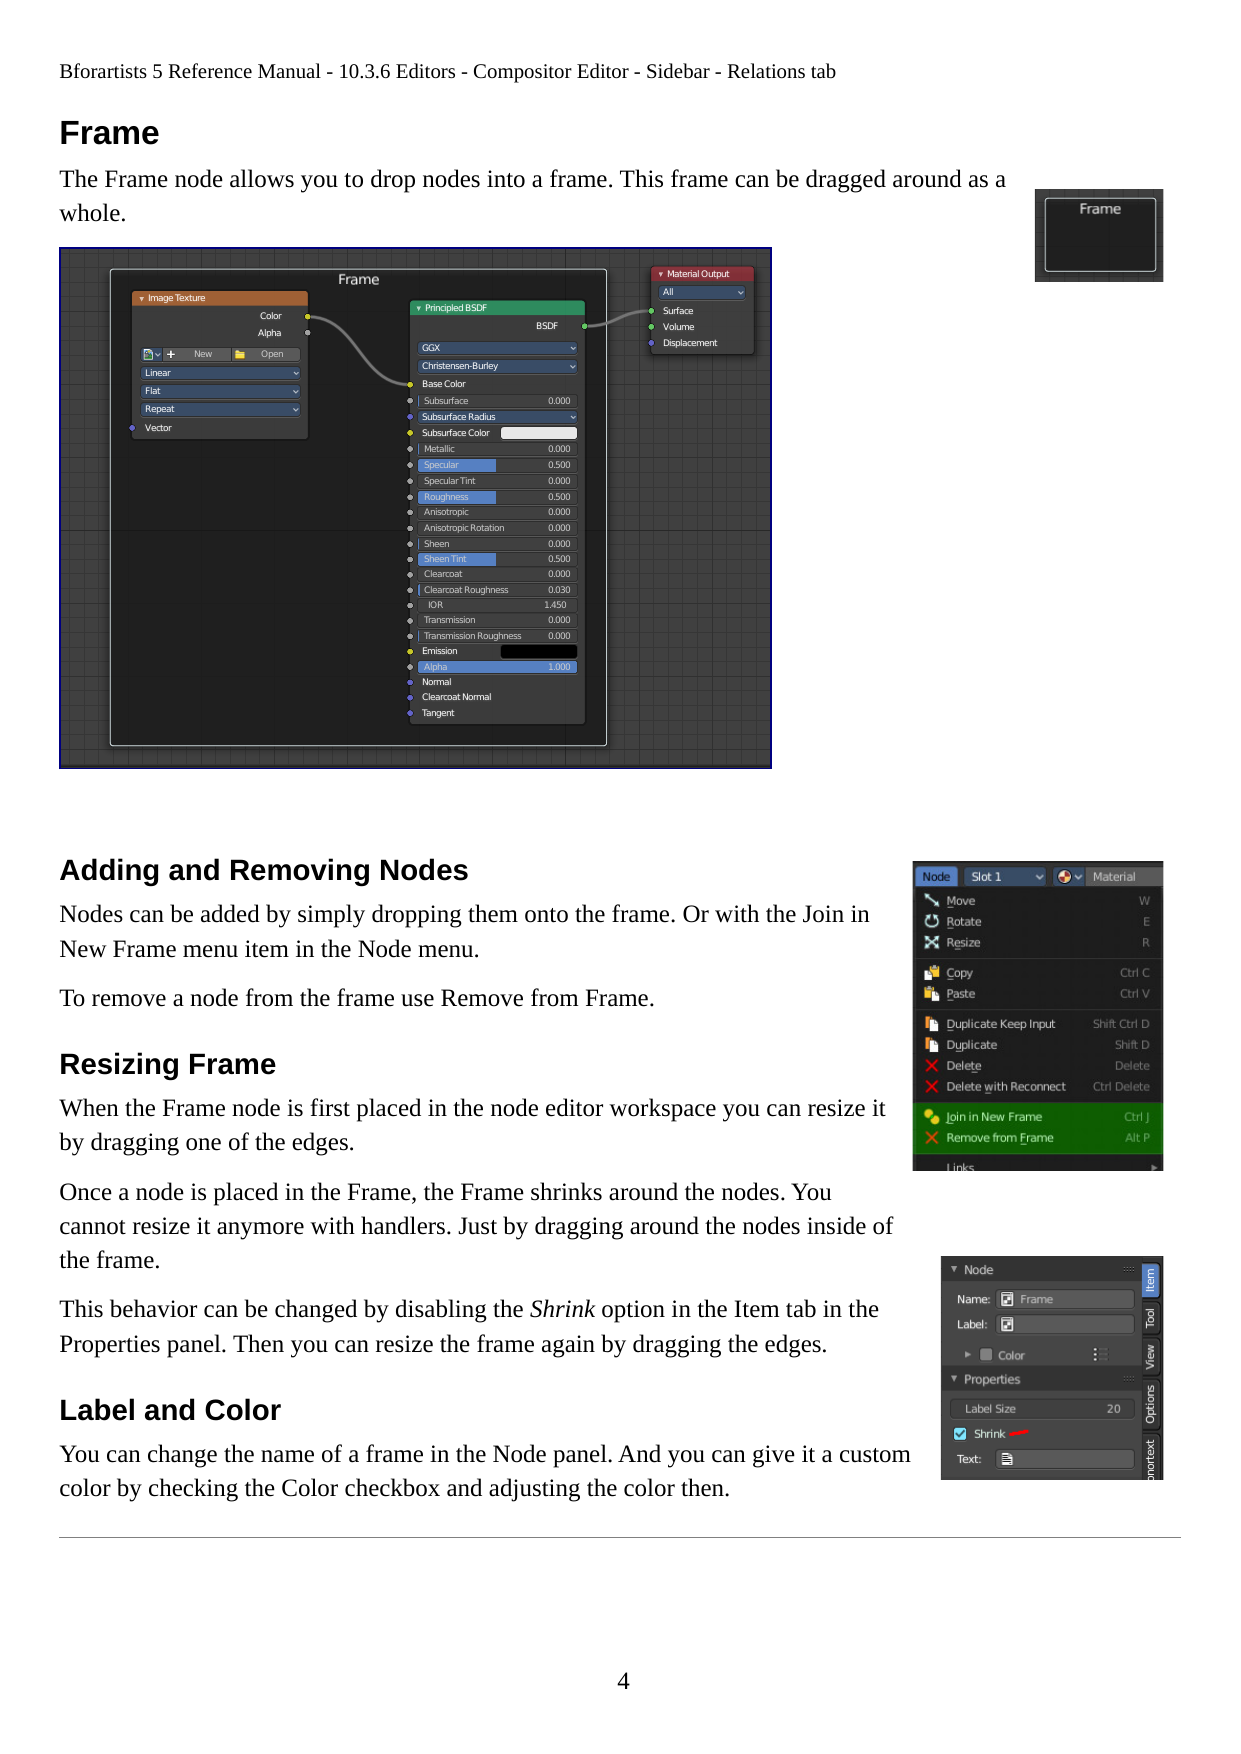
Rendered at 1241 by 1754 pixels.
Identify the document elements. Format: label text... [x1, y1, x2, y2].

text Once a node is placed in the Frame, the Frame shrinks around the nodes. You cannot resize it anymore with handlers. Just by dragging around the nodes inside of the frame. [59, 1177, 1181, 1274]
subtitle Adding and Removing Nodes [59, 853, 1181, 887]
text The Frame node allows you to drop nodes into a frame. This frame can be dragged around as a whole. [59, 164, 1181, 227]
subtitle [1164, 1047, 1181, 1081]
subtitle Resizing Frame [59, 1047, 912, 1081]
text This behavior can be changed by disabling the Shrink option in the Item tab in the Properties panel. Then you can resize the frame again by dragging the edges. [59, 1294, 940, 1358]
subtitle Frame [59, 113, 1181, 151]
text You can change the name of a frame in the Node panel. And you can give it a custom color by checking the Color checkbox and adjusting the color then. [59, 1439, 1181, 1502]
picture [61, 249, 770, 768]
subtitle Label and Color [59, 1393, 940, 1426]
text Nodes can be added by simply dropping them onto the frame. Or with the Join in New Frame menu item in the Node menu. [59, 899, 912, 963]
picture [940, 1256, 1164, 1480]
text To remove a node from the frame use Remove from Frame. [59, 983, 912, 1012]
text When the Frame node is first placed in the node editor workspace you can resize it by dragging one of the edges. [59, 1093, 912, 1156]
picture [1034, 189, 1164, 282]
picture [912, 861, 1164, 1171]
subtitle [1164, 1393, 1181, 1426]
